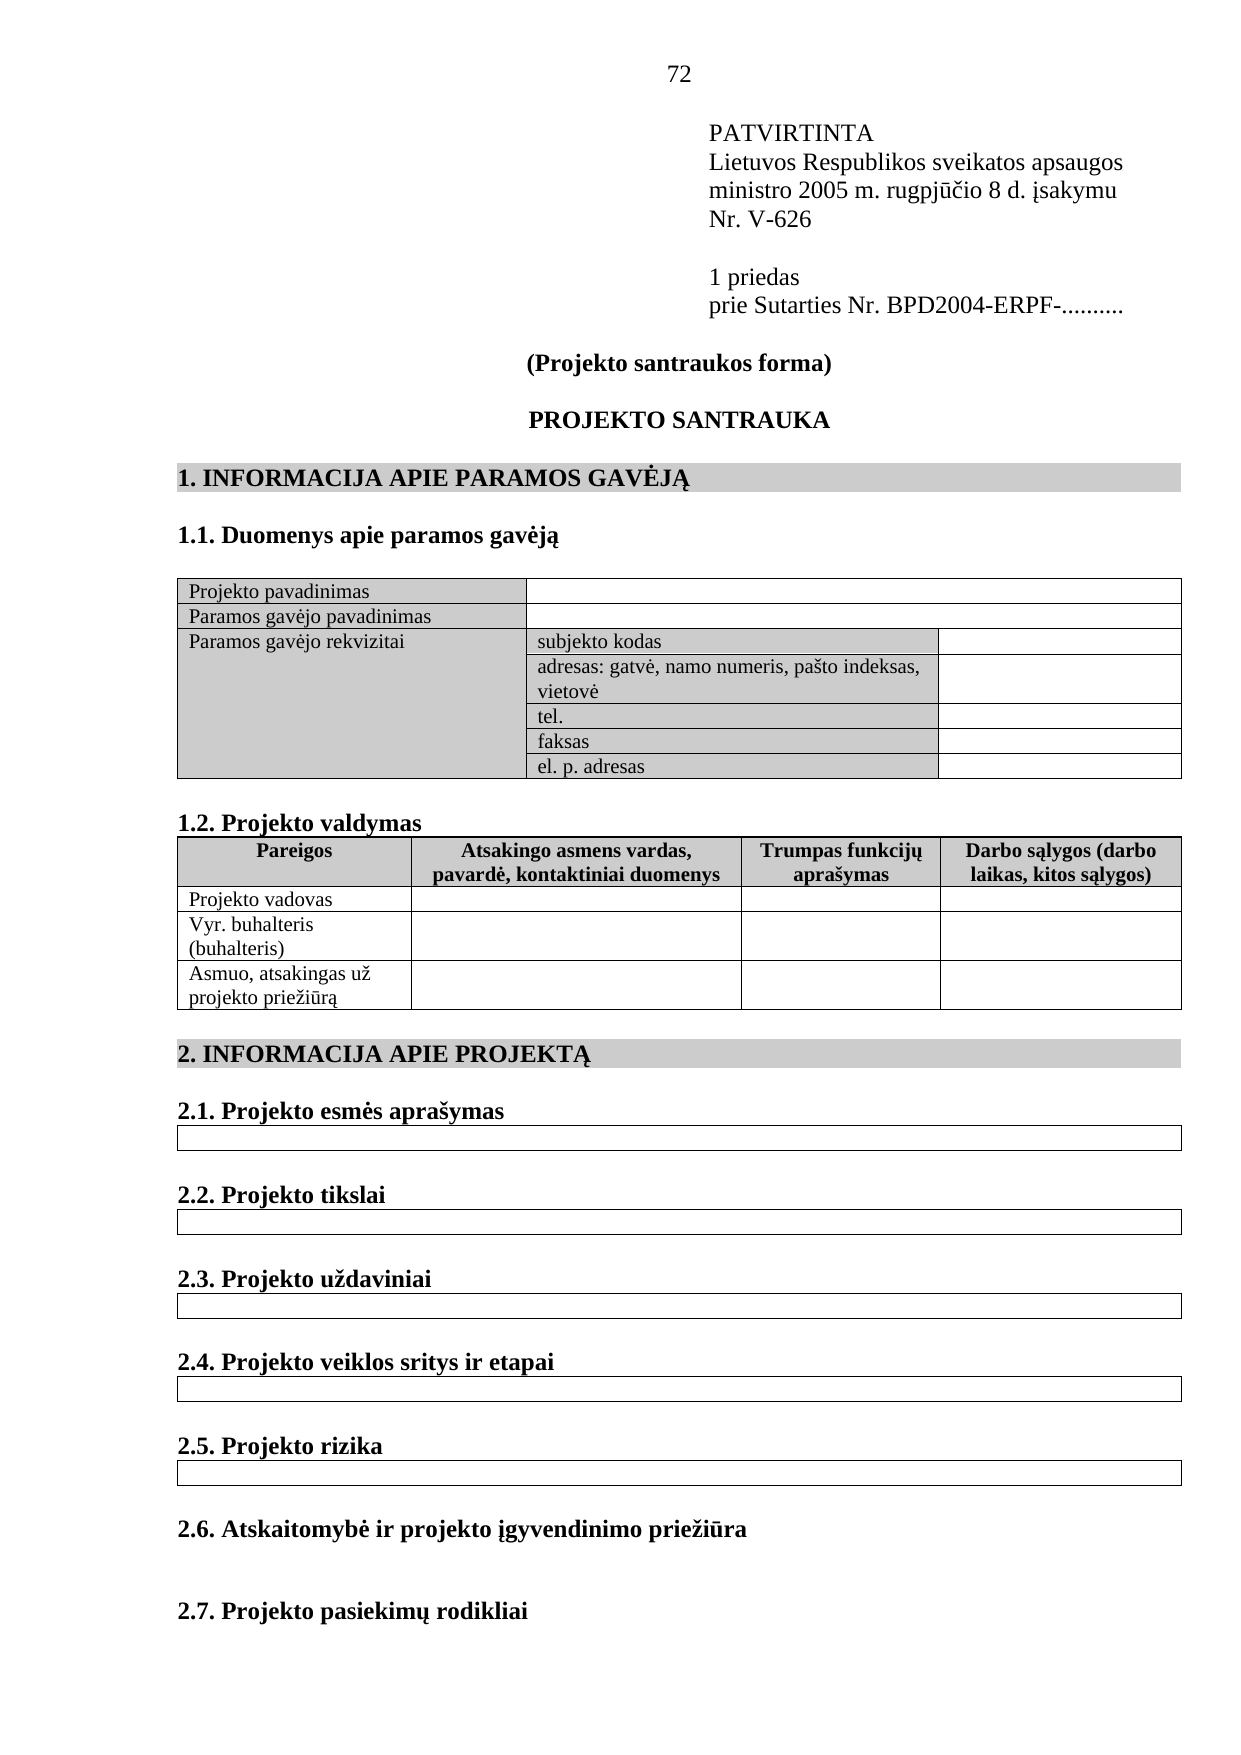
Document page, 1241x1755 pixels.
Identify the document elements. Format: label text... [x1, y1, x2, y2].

table_header Pareigos [178, 838, 411, 886]
text 2.2. Projekto tikslai [177, 1180, 1181, 1209]
table_cell [941, 961, 1181, 1009]
table_cell [742, 961, 940, 1009]
table_cell [939, 655, 1181, 703]
table_cell Asmuo, atsakingas už projekto priežiūrą [178, 961, 411, 1009]
table_cell Projekto vadovas [178, 887, 411, 911]
table_cell faksas [527, 729, 938, 753]
text 2.1. Projekto esmės aprašymas [177, 1096, 1181, 1125]
text prie Sutarties Nr. BPD2004-ERPF-.......... [177, 291, 1181, 319]
text 2. INFORMACIJA APIE PROJEKTĄ [177, 1039, 1181, 1068]
table_header [178, 1126, 1181, 1150]
table_cell [527, 604, 1181, 628]
text PATVIRTINTA [709, 118, 1181, 147]
table_cell [939, 629, 1181, 653]
table_header [177, 1543, 1181, 1567]
table_header [178, 1210, 1181, 1234]
table_header [178, 1461, 1181, 1485]
text 2.3. Projekto uždaviniai [177, 1264, 1181, 1292]
table_cell subjekto kodas [527, 629, 938, 653]
text Lietuvos Respublikos sveikatos apsaugos [177, 147, 1181, 176]
text 1.2. Projekto valdymas [177, 808, 1181, 836]
table_cell [742, 912, 940, 960]
table_header Atsakingo asmens vardas, pavardė, kontaktiniai duomenys [412, 838, 741, 886]
text PROJEKTO SANTRAUKA [177, 406, 1181, 434]
text 2.5. Projekto rizika [177, 1431, 1181, 1460]
text 1 priedas [177, 262, 1181, 291]
table_cell [939, 729, 1181, 753]
table_cell [941, 887, 1181, 911]
text Nr. V-626 [177, 204, 1181, 233]
table_header Trumpas funkcijų aprašymas [742, 838, 940, 886]
text 2.7. Projekto pasiekimų rodikliai [177, 1596, 1181, 1625]
table_cell [412, 961, 741, 1009]
table_cell [742, 887, 940, 911]
table_header [527, 579, 1181, 603]
table_cell [412, 887, 741, 911]
text 1.1. Duomenys apie paramos gavėją [177, 521, 1181, 549]
table_cell Vyr. buhalteris (buhalteris) [178, 912, 411, 960]
table_cell Paramos gavėjo rekvizitai [178, 629, 526, 778]
table_cell Paramos gavėjo pavadinimas [178, 604, 526, 628]
text ministro 2005 m. rugpjūčio 8 d. įsakymu [177, 176, 1181, 204]
table_cell tel. [527, 704, 938, 728]
text 2.4. Projekto veiklos sritys ir etapai [177, 1347, 1181, 1376]
text 1. INFORMACIJA APIE PARAMOS GAVĖJĄ [177, 463, 1181, 492]
table_header [178, 1377, 1181, 1401]
table_cell [412, 912, 741, 960]
table_header Projekto pavadinimas [178, 579, 526, 603]
table_header Darbo sąlygos (darbo laikas, kitos sąlygos) [941, 838, 1181, 886]
text (Projekto santraukos forma) [177, 348, 1181, 377]
table_cell [939, 704, 1181, 728]
table_cell [941, 912, 1181, 960]
table_cell el. p. adresas [527, 754, 938, 778]
text 2.6. Atskaitomybė ir projekto įgyvendinimo priežiūra [177, 1514, 1181, 1543]
table_cell adresas: gatvė, namo numeris, pašto indeksas, vietovė [527, 655, 938, 703]
table_header [178, 1294, 1181, 1317]
table_cell [939, 754, 1181, 778]
